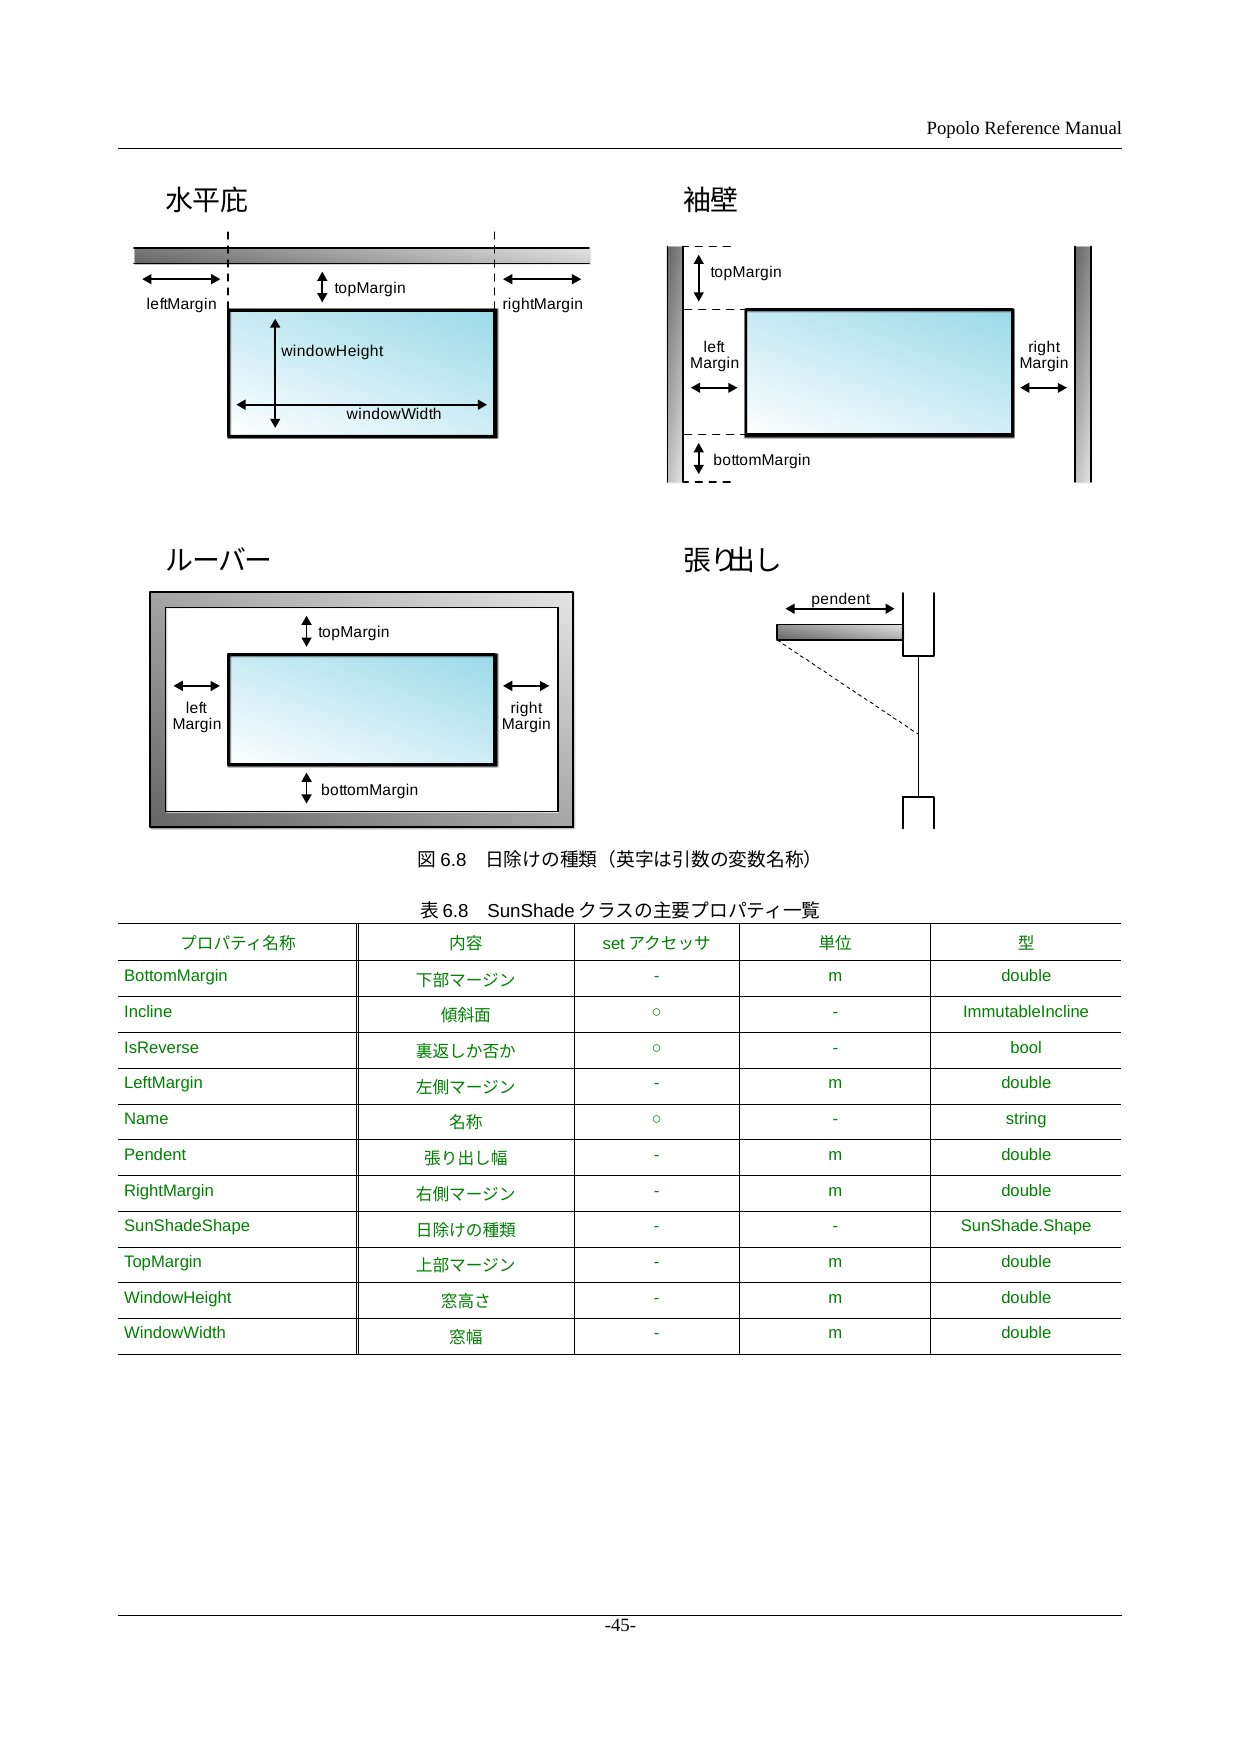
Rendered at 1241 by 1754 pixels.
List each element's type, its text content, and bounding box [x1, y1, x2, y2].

table_header 型 [931, 924, 1121, 960]
table_header 単位 [740, 924, 930, 960]
table_cell double [931, 961, 1121, 996]
table_cell double [931, 1176, 1121, 1211]
table_cell - [575, 1212, 739, 1247]
table_header setアクセッサ [575, 924, 739, 960]
table_cell ○ [575, 1033, 739, 1068]
table_cell 張り出し幅 [359, 1140, 574, 1175]
table_cell double [931, 1248, 1121, 1282]
table_cell - [575, 1248, 739, 1282]
table_cell SunShadeShape [118, 1212, 356, 1247]
table_cell 左側マージン [359, 1069, 574, 1104]
table_cell SunShade.Shape [931, 1212, 1121, 1247]
table_cell LeftMargin [118, 1069, 356, 1104]
table_cell m [740, 1283, 930, 1318]
table_cell IsReverse [118, 1033, 356, 1068]
table_header 内容 [359, 924, 574, 960]
table_cell - [740, 1105, 930, 1139]
text 表6.8 SunShadeクラスの主要プロパティ一覧 [118, 896, 1122, 923]
table_cell WindowWidth [118, 1319, 356, 1354]
table_cell - [740, 1212, 930, 1247]
table_cell Incline [118, 997, 356, 1032]
table_cell - [575, 1319, 739, 1354]
table_cell 右側マージン [359, 1176, 574, 1211]
table_cell double [931, 1283, 1121, 1318]
table_cell Name [118, 1105, 356, 1139]
table_cell 傾斜面 [359, 997, 574, 1032]
table_cell TopMargin [118, 1248, 356, 1282]
table_cell m [740, 1319, 930, 1354]
table_cell - [575, 1283, 739, 1318]
table_cell 裏返しか否か [359, 1033, 574, 1068]
table_cell 上部マージン [359, 1248, 574, 1282]
table_cell ○ [575, 1105, 739, 1139]
table_cell string [931, 1105, 1121, 1139]
table_cell double [931, 1069, 1121, 1104]
table_cell RightMargin [118, 1176, 356, 1211]
table_cell 日除けの種類 [359, 1212, 574, 1247]
table_header プロパティ名称 [118, 924, 356, 960]
table_cell ○ [575, 997, 739, 1032]
table_cell WindowHeight [118, 1283, 356, 1318]
table_cell bool [931, 1033, 1121, 1068]
table_cell 窓幅 [359, 1319, 574, 1354]
table_cell m [740, 1069, 930, 1104]
table_cell ImmutableIncline [931, 997, 1121, 1032]
table_cell m [740, 961, 930, 996]
table_cell - [740, 1033, 930, 1068]
table_cell - [740, 997, 930, 1032]
text 図6.8 日除けの種類（英字は引数の変数名称） [118, 184, 1122, 872]
table_cell 窓高さ [359, 1283, 574, 1318]
table_cell BottomMargin [118, 961, 356, 996]
table_cell 名称 [359, 1105, 574, 1139]
table_cell - [575, 1176, 739, 1211]
table_cell - [575, 961, 739, 996]
table_cell double [931, 1319, 1121, 1354]
table_cell m [740, 1248, 930, 1282]
table_cell - [575, 1140, 739, 1175]
table_cell double [931, 1140, 1121, 1175]
table_cell m [740, 1140, 930, 1175]
table_cell - [575, 1069, 739, 1104]
table_cell m [740, 1176, 930, 1211]
table_cell 下部マージン [359, 961, 574, 996]
table_cell Pendent [118, 1140, 356, 1175]
